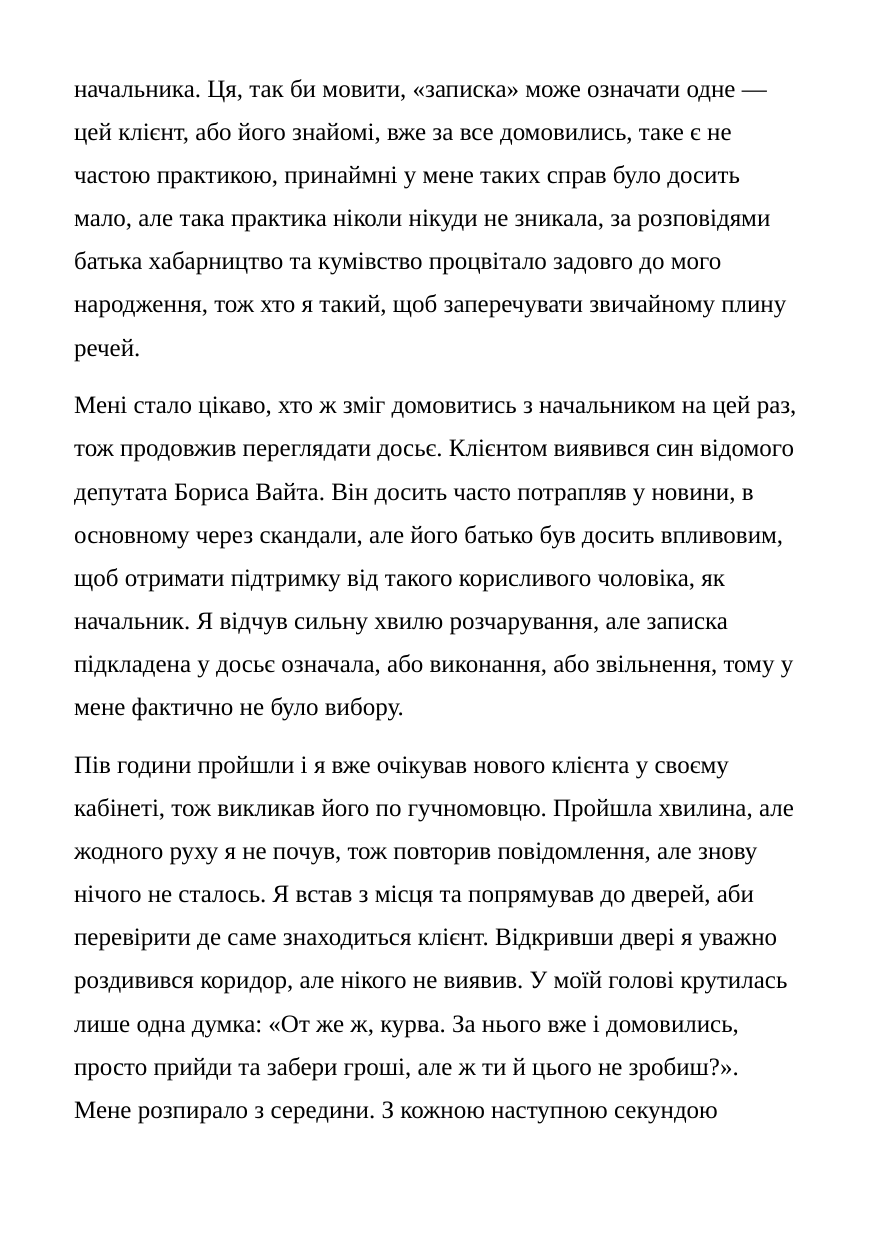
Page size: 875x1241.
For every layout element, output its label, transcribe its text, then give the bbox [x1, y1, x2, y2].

text Пів години пройшли і я вже очікував нового клієнта у своєму кабінеті, тож викликав його по гучномовцю. Пройшла хвилина, але жодного руху я не почув, тож повторив повідомлення, але знову нічого не сталось. Я встав з місця та попрямував до дверей, аби перевірити де саме знаходиться клієнт. Відкривши двері я уважно роздивився коридор, але нікого не виявив. У моїй голові крутилась лише одна думка: «От же ж, курва. За нього вже і домовились, просто прийди та забери гроші, але ж ти й цього не зробиш?». Мене розпирало з середини. З кожною наступною секундою [74, 750, 800, 1124]
text начальника. Ця, так би мовити, «записка» може означати одне — цей клієнт, або його знайомі, вже за все домовились, таке є не частою практикою, принаймні у мене таких справ було досить мало, але така практика ніколи нікуди не зникала, за розповідями батька хабарництво та кумівство процвітало задовго до мого народження, тож хто я такий, щоб заперечувати звичайному плину речей. [74, 74, 800, 361]
text Мені стало цікаво, хто ж зміг домовитись з начальником на цей раз, тож продовжив переглядати досьє. Клієнтом виявився син відомого депутата Бориса Вайта. Він досить часто потрапляв у новини, в основному через скандали, але його батько був досить впливовим, щоб отримати підтримку від такого корисливого чоловіка, як начальник. Я відчув сильну хвилю розчарування, але записка підкладена у досьє означала, або виконання, або звільнення, тому у мене фактично не було вибору. [74, 390, 800, 721]
